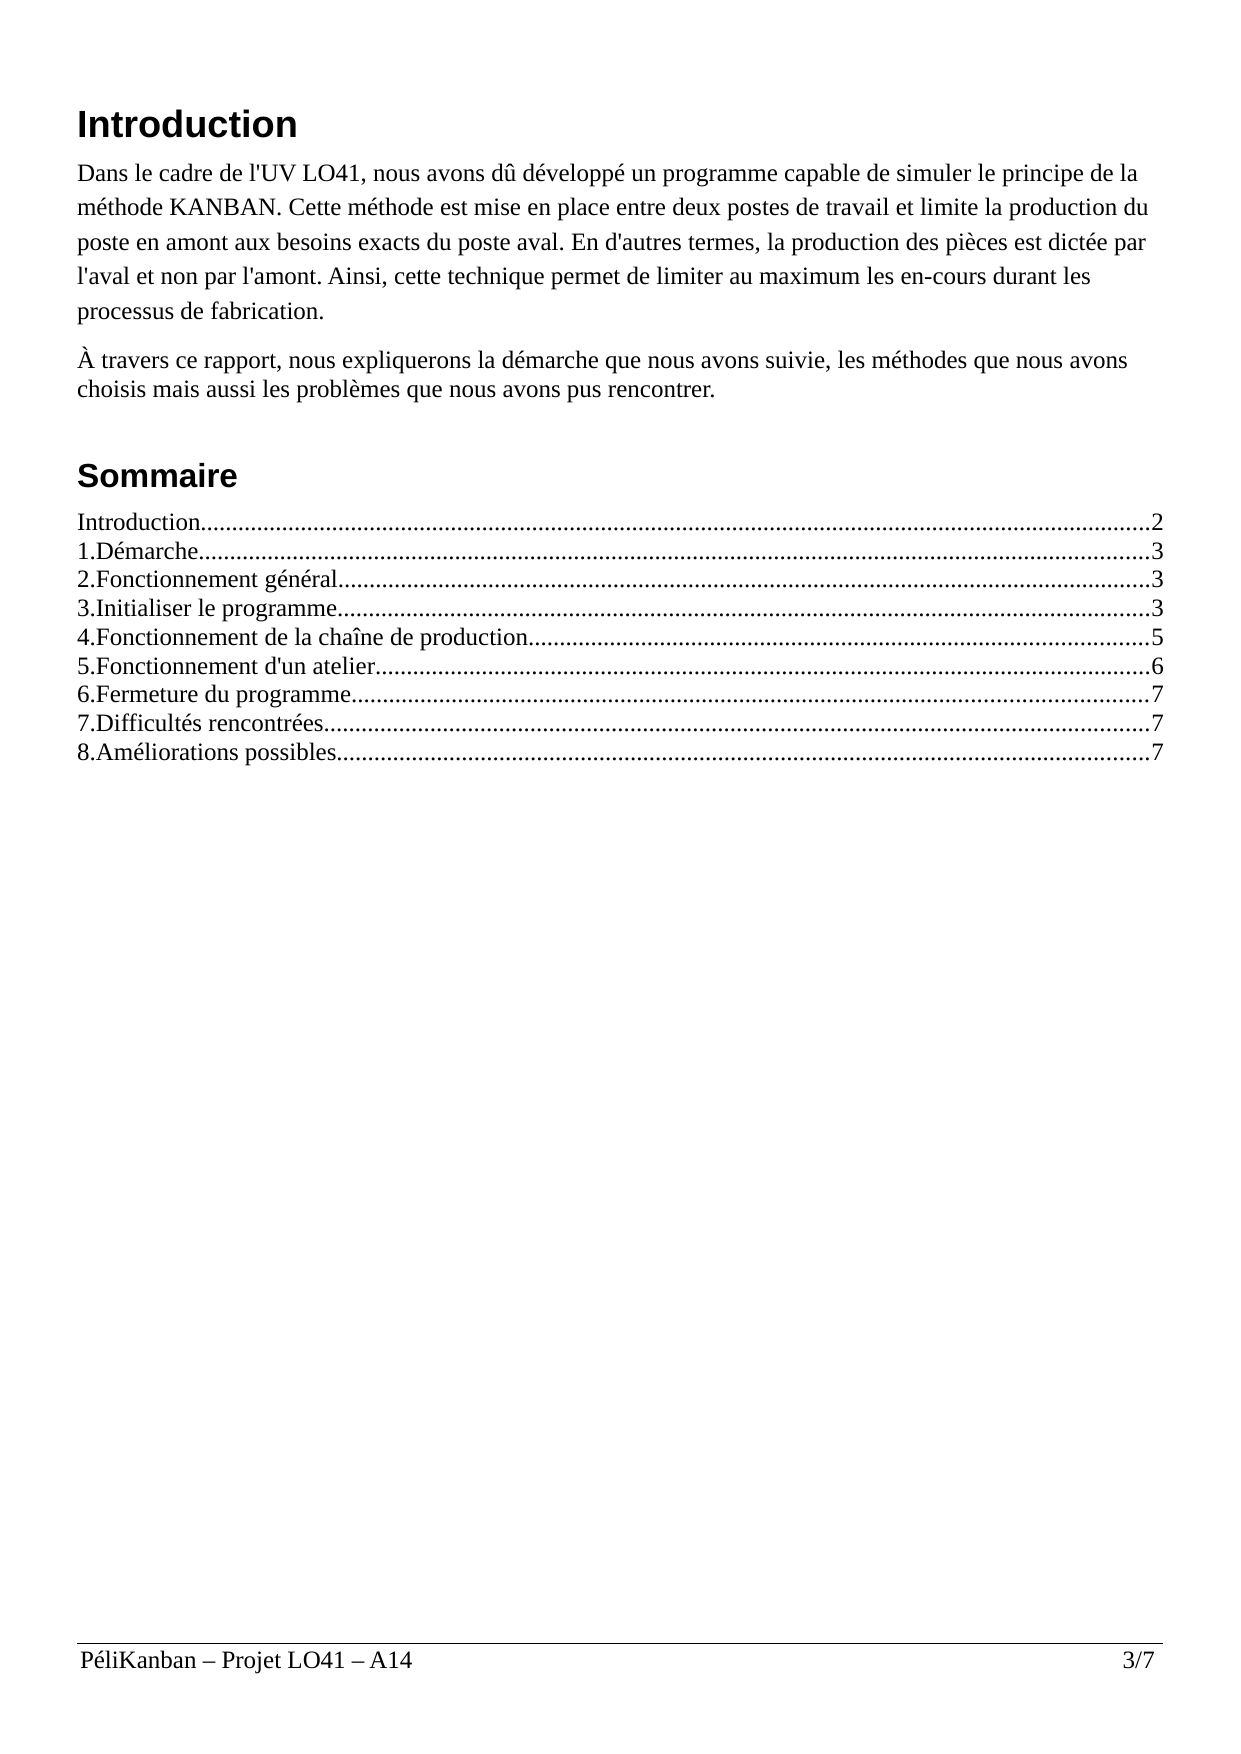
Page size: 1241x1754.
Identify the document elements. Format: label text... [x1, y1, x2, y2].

text À travers ce rapport, nous expliquerons la démarche que nous avons suivie, les méthodes que nous avons choisis mais aussi les problèmes que nous avons pus rencontrer. [77, 345, 1163, 431]
text 2.Fonctionnement général 3 [77, 564, 1163, 593]
subtitle Introduction [77, 102, 1163, 145]
text Introduction 2 [77, 507, 1163, 536]
text 6.Fermeture du programme 7 [77, 679, 1163, 708]
subtitle Sommaire [77, 456, 1163, 494]
text 3.Initialiser le programme 3 [77, 593, 1163, 622]
text Dans le cadre de l'UV LO41, nous avons dû développé un programme capable de simuler le principe de la méthode KANBAN. Cette méthode est mise en place entre deux postes de travail et limite la production du poste en amont aux besoins exacts du poste aval. En d'autres termes, la production des pièces est dictée par l'aval et non par l'amont. Ainsi, cette technique permet de limiter au maximum les en-cours durant les processus de fabrication. [77, 158, 1163, 324]
text 7.Difficultés rencontrées 7 [77, 708, 1163, 737]
text 4.Fonctionnement de la chaîne de production 5 [77, 622, 1163, 651]
text 1.Démarche 3 [77, 536, 1163, 564]
text 8.Améliorations possibles 7 [77, 737, 1163, 766]
text 5.Fonctionnement d'un atelier 6 [77, 651, 1163, 679]
